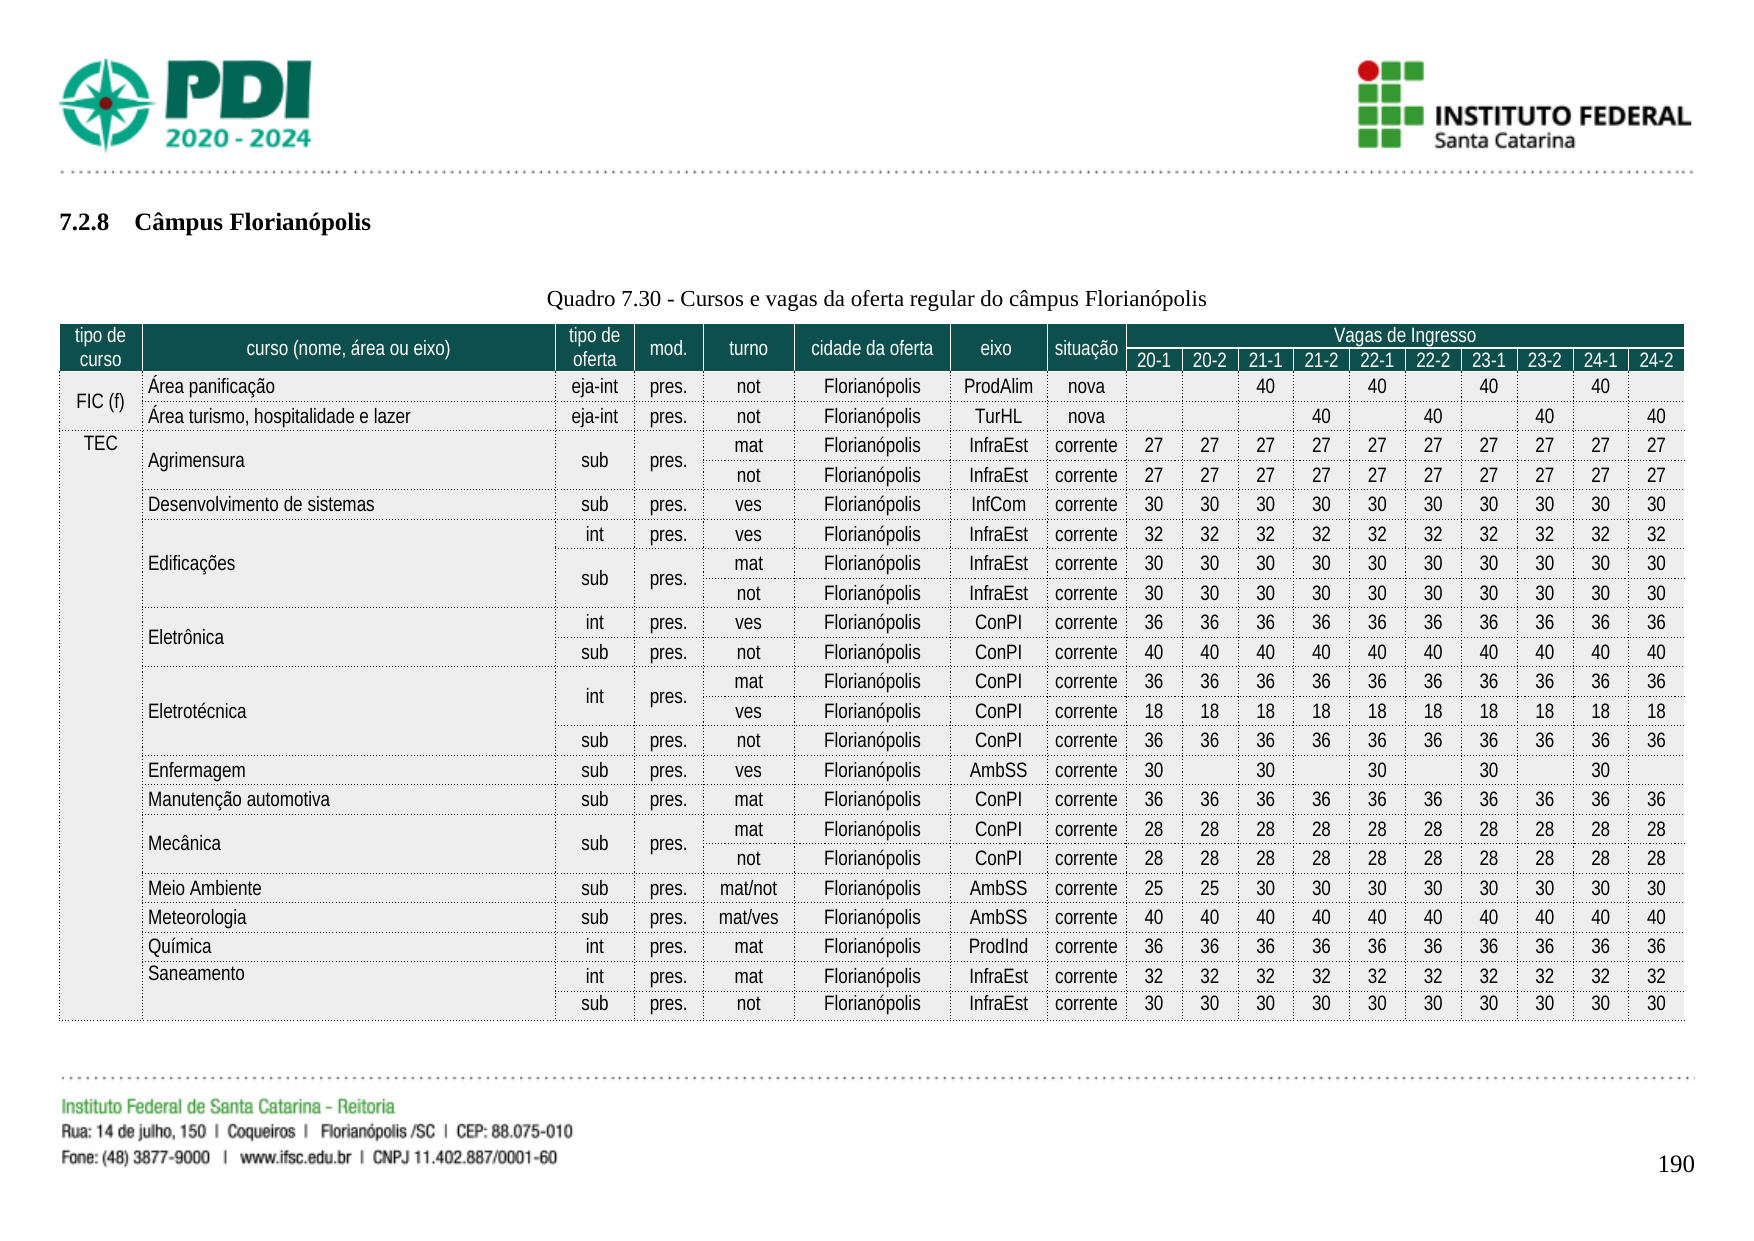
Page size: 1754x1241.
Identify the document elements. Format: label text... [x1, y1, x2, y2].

table_cell 30 [1629, 873, 1684, 902]
table_cell sub [555, 873, 634, 902]
table_cell 36 [1182, 666, 1238, 696]
table_cell InfraEst [950, 991, 1047, 1020]
table_cell corrente [1047, 607, 1126, 637]
table_cell 40 [1461, 637, 1517, 666]
table_cell not [703, 372, 794, 401]
table_cell AmbSS [950, 755, 1047, 784]
table_cell 32 [1573, 961, 1628, 991]
table_cell AmbSS [950, 873, 1047, 902]
picture [59, 1062, 1695, 1182]
table_cell 30 [1573, 755, 1628, 784]
table_cell corrente [1047, 637, 1126, 666]
table_cell Desenvolvimento de sistemas [142, 489, 555, 519]
table_cell mat [703, 814, 794, 843]
table_cell 36 [1461, 784, 1517, 814]
table_cell 36 [1126, 784, 1182, 814]
table_cell [1405, 755, 1461, 784]
table_cell InfCom [950, 489, 1047, 519]
table_cell 28 [1405, 814, 1461, 843]
table_cell corrente [1047, 430, 1126, 460]
table_cell 28 [1126, 843, 1182, 873]
table_cell 28 [1517, 843, 1573, 873]
table_cell 36 [1182, 607, 1238, 637]
table_cell 30 [1294, 489, 1349, 519]
table_cell 30 [1126, 755, 1182, 784]
table_cell [1349, 401, 1405, 430]
table_cell 27 [1238, 460, 1293, 489]
table_cell sub [555, 814, 634, 873]
table_cell 30 [1517, 991, 1573, 1020]
table_cell 28 [1629, 814, 1684, 843]
table_cell Enfermagem [142, 755, 555, 784]
table_cell Florianópolis [794, 991, 950, 1020]
table_cell Florianópolis [794, 696, 950, 725]
table_cell mat [703, 430, 794, 460]
table_cell 30 [1126, 548, 1182, 578]
table_cell 30 [1126, 578, 1182, 607]
table_cell ves [703, 755, 794, 784]
table_cell mat [703, 548, 794, 578]
subtitle Câmpus Florianópolis [59, 207, 1695, 235]
table_cell Florianópolis [794, 607, 950, 637]
table_header situação [1048, 324, 1126, 371]
table_cell Florianópolis [794, 932, 950, 961]
table_cell not [703, 401, 794, 430]
table_cell 40 [1629, 637, 1684, 666]
table_cell corrente [1047, 460, 1126, 489]
table_cell ConPI [950, 607, 1047, 637]
table_header eixo [951, 324, 1047, 371]
table_cell 32 [1405, 519, 1461, 548]
table_cell ConPI [950, 696, 1047, 725]
table_cell TurHL [950, 401, 1047, 430]
table_cell sub [555, 637, 634, 666]
table_cell 32 [1461, 961, 1517, 991]
table_cell 30 [1349, 755, 1405, 784]
table_cell 40 [1126, 902, 1182, 932]
table_cell mat [703, 932, 794, 961]
table_cell 30 [1238, 873, 1293, 902]
table_cell [1238, 401, 1293, 430]
table_cell 32 [1629, 961, 1684, 991]
table_cell 40 [1349, 637, 1405, 666]
table_cell 30 [1349, 548, 1405, 578]
table_cell int [555, 519, 634, 548]
table_cell ves [703, 607, 794, 637]
table_cell 32 [1405, 961, 1461, 991]
table_cell 36 [1573, 725, 1628, 755]
table_cell 28 [1238, 843, 1293, 873]
table_cell Eletrônica [142, 607, 555, 666]
table_cell Florianópolis [794, 401, 950, 430]
table_cell corrente [1047, 902, 1126, 932]
table_cell 36 [1238, 725, 1293, 755]
table_cell 32 [1126, 961, 1182, 991]
table_cell nova [1047, 372, 1126, 401]
table_cell 36 [1629, 784, 1684, 814]
table_cell ves [703, 696, 794, 725]
table_cell mat [703, 961, 794, 991]
table_cell 40 [1517, 637, 1573, 666]
table_cell 30 [1461, 755, 1517, 784]
table_cell Florianópolis [794, 578, 950, 607]
table_cell AmbSS [950, 902, 1047, 932]
table_cell corrente [1047, 784, 1126, 814]
table_cell FIC (f) [59, 372, 142, 430]
table_cell 36 [1461, 607, 1517, 637]
table_cell [1126, 401, 1182, 430]
table_cell 28 [1294, 814, 1349, 843]
table_cell ConPI [950, 843, 1047, 873]
table_cell 30 [1182, 578, 1238, 607]
table_cell corrente [1047, 873, 1126, 902]
table_cell Florianópolis [794, 814, 950, 843]
table_cell 30 [1294, 578, 1349, 607]
table_cell ConPI [950, 637, 1047, 666]
table_cell 36 [1517, 725, 1573, 755]
table_cell int [555, 932, 634, 961]
table_cell 36 [1517, 932, 1573, 961]
table_cell 27 [1182, 430, 1238, 460]
table_cell 30 [1294, 548, 1349, 578]
table_cell 40 [1126, 637, 1182, 666]
table_cell pres. [634, 489, 703, 519]
table_cell 30 [1573, 548, 1628, 578]
table_cell 36 [1126, 607, 1182, 637]
table_cell 18 [1461, 696, 1517, 725]
table_cell sub [555, 991, 634, 1020]
table_cell 27 [1629, 460, 1684, 489]
table_cell 36 [1405, 607, 1461, 637]
table_cell corrente [1047, 666, 1126, 696]
table_cell Mecânica [142, 814, 555, 873]
table_cell 30 [1461, 991, 1517, 1020]
table_cell 30 [1573, 991, 1628, 1020]
table_cell 30 [1629, 489, 1684, 519]
table_cell 28 [1461, 814, 1517, 843]
table_cell mat/ves [703, 902, 794, 932]
table_cell 18 [1629, 696, 1684, 725]
table_cell 40 [1461, 372, 1517, 401]
table_cell pres. [634, 784, 703, 814]
table_cell 36 [1405, 784, 1461, 814]
table_cell Agrimensura [142, 430, 555, 489]
table_cell Florianópolis [794, 548, 950, 578]
table_cell 25 [1182, 873, 1238, 902]
table_cell 36 [1461, 725, 1517, 755]
table_cell TEC [59, 430, 142, 1020]
table_cell pres. [634, 725, 703, 755]
table_cell eja-int [555, 401, 634, 430]
table_cell 36 [1405, 932, 1461, 961]
table_cell 21-2 [1294, 349, 1349, 371]
table_cell 32 [1238, 519, 1293, 548]
table_cell 28 [1629, 843, 1684, 873]
table_cell 40 [1349, 372, 1405, 401]
table_cell 40 [1294, 902, 1349, 932]
table_cell 36 [1294, 784, 1349, 814]
table_cell 40 [1238, 902, 1293, 932]
table_cell 36 [1238, 932, 1293, 961]
table_cell 36 [1573, 932, 1628, 961]
table_cell 32 [1461, 519, 1517, 548]
table_cell 40 [1573, 637, 1628, 666]
table_cell 36 [1126, 725, 1182, 755]
table_cell InfraEst [950, 578, 1047, 607]
table_cell [1182, 401, 1238, 430]
table_cell 27 [1517, 430, 1573, 460]
table_cell 30 [1517, 873, 1573, 902]
table_header curso (nome, área ou eixo) [143, 324, 555, 371]
table_cell pres. [634, 961, 703, 991]
table_cell 27 [1405, 430, 1461, 460]
table_cell 27 [1573, 460, 1628, 489]
table_cell 28 [1461, 843, 1517, 873]
table_cell 27 [1461, 430, 1517, 460]
table_cell 36 [1294, 725, 1349, 755]
table_cell 32 [1238, 961, 1293, 991]
table_cell 28 [1517, 814, 1573, 843]
table_cell 36 [1461, 666, 1517, 696]
table_cell corrente [1047, 548, 1126, 578]
table_cell 18 [1573, 696, 1628, 725]
table_cell 36 [1629, 666, 1684, 696]
table_cell sub [555, 902, 634, 932]
table_cell not [703, 991, 794, 1020]
table_cell 24-2 [1629, 349, 1684, 371]
table_cell int [555, 666, 634, 725]
table_cell 32 [1629, 519, 1684, 548]
table_cell sub [555, 725, 634, 755]
table_cell eja-int [555, 372, 634, 401]
table_cell 32 [1517, 519, 1573, 548]
table_cell 22-2 [1406, 349, 1461, 371]
table_cell 32 [1517, 961, 1573, 991]
table_cell 27 [1349, 430, 1405, 460]
table_cell 27 [1294, 460, 1349, 489]
table_cell InfraEst [950, 961, 1047, 991]
table_cell Eletrotécnica [142, 666, 555, 755]
table_cell 40 [1238, 637, 1293, 666]
table_cell ConPI [950, 666, 1047, 696]
table_cell 36 [1294, 666, 1349, 696]
table_cell InfraEst [950, 460, 1047, 489]
table_cell 30 [1573, 578, 1628, 607]
table_cell corrente [1047, 814, 1126, 843]
table_cell 36 [1573, 607, 1628, 637]
table_cell corrente [1047, 991, 1126, 1020]
table_cell pres. [634, 902, 703, 932]
table_cell corrente [1047, 755, 1126, 784]
table_cell 30 [1517, 578, 1573, 607]
table_cell Área panificação [142, 372, 555, 401]
table_cell [1182, 372, 1238, 401]
table_cell pres. [634, 519, 703, 548]
table_cell Florianópolis [794, 372, 950, 401]
table_cell 40 [1349, 902, 1405, 932]
table_cell 18 [1294, 696, 1349, 725]
table_cell int [555, 607, 634, 637]
table_cell 40 [1294, 401, 1349, 430]
table_cell 30 [1405, 578, 1461, 607]
table_cell corrente [1047, 489, 1126, 519]
table_cell 30 [1349, 873, 1405, 902]
table_cell 40 [1629, 401, 1684, 430]
table_cell 18 [1238, 696, 1293, 725]
table_cell 30 [1517, 548, 1573, 578]
table_header tipo de curso [60, 324, 142, 371]
table_cell Florianópolis [794, 725, 950, 755]
table_cell 36 [1238, 607, 1293, 637]
table_cell 28 [1405, 843, 1461, 873]
table_cell 30 [1294, 991, 1349, 1020]
table_cell Florianópolis [794, 784, 950, 814]
table_cell 36 [1238, 666, 1293, 696]
table_cell 25 [1126, 873, 1182, 902]
table_cell 30 [1349, 489, 1405, 519]
table_cell 32 [1294, 519, 1349, 548]
table_cell nova [1047, 401, 1126, 430]
table_cell 18 [1182, 696, 1238, 725]
table_cell 30 [1238, 755, 1293, 784]
table_cell 27 [1517, 460, 1573, 489]
table_cell ves [703, 489, 794, 519]
table_cell 36 [1349, 784, 1405, 814]
table_cell 30 [1294, 873, 1349, 902]
table_cell 32 [1349, 519, 1405, 548]
table_cell 27 [1573, 430, 1628, 460]
table_cell 28 [1573, 814, 1628, 843]
table_cell 30 [1405, 489, 1461, 519]
table_cell 28 [1126, 814, 1182, 843]
table_cell 40 [1517, 902, 1573, 932]
table_cell 30 [1126, 991, 1182, 1020]
table_cell 27 [1238, 430, 1293, 460]
table_cell 18 [1126, 696, 1182, 725]
table_cell [1405, 372, 1461, 401]
table_cell corrente [1047, 696, 1126, 725]
table_cell 23-2 [1518, 349, 1573, 371]
table_cell ConPI [950, 814, 1047, 843]
table_cell 30 [1629, 991, 1684, 1020]
table_cell 36 [1294, 932, 1349, 961]
table_cell 40 [1573, 902, 1628, 932]
table_cell 36 [1629, 725, 1684, 755]
table_cell pres. [634, 430, 703, 489]
table_cell 40 [1294, 637, 1349, 666]
table_cell [1294, 755, 1349, 784]
table_cell not [703, 460, 794, 489]
table_cell sub [555, 430, 634, 489]
table_cell 28 [1573, 843, 1628, 873]
table_cell 36 [1517, 784, 1573, 814]
table_cell 18 [1349, 696, 1405, 725]
table_cell [1517, 755, 1573, 784]
table_cell mat [703, 666, 794, 696]
table_cell not [703, 637, 794, 666]
table_cell 36 [1182, 932, 1238, 961]
table_cell 36 [1517, 666, 1573, 696]
table_cell pres. [634, 637, 703, 666]
table_cell 30 [1349, 578, 1405, 607]
table_cell int [555, 961, 634, 991]
table_cell 30 [1461, 548, 1517, 578]
table_cell Florianópolis [794, 843, 950, 873]
text Quadro 7.30 - Cursos e vagas da oferta regular do câmpus Florianópolis [59, 285, 1695, 312]
table_cell 30 [1461, 873, 1517, 902]
table_cell corrente [1047, 725, 1126, 755]
table_cell 30 [1461, 489, 1517, 519]
table_header Vagas de Ingresso [1127, 324, 1684, 347]
table_header cidade da oferta [795, 324, 950, 371]
table_cell 30 [1238, 489, 1293, 519]
table_cell 30 [1238, 548, 1293, 578]
table_cell 30 [1629, 578, 1684, 607]
table_cell 36 [1238, 784, 1293, 814]
table_cell [1629, 755, 1684, 784]
table_cell corrente [1047, 843, 1126, 873]
table_cell ConPI [950, 725, 1047, 755]
table_cell 28 [1349, 843, 1405, 873]
table_cell 28 [1294, 843, 1349, 873]
table_cell 30 [1461, 578, 1517, 607]
table_cell 36 [1573, 666, 1628, 696]
table_cell 36 [1182, 725, 1238, 755]
table_header tipo de oferta [556, 324, 634, 371]
table_cell pres. [634, 401, 703, 430]
table_cell [1126, 372, 1182, 401]
table_cell InfraEst [950, 430, 1047, 460]
picture [59, 59, 1695, 178]
table_cell 32 [1573, 519, 1628, 548]
table_cell mat/not [703, 873, 794, 902]
table_cell 18 [1517, 696, 1573, 725]
table_cell pres. [634, 548, 703, 607]
table_cell 40 [1238, 372, 1293, 401]
table_cell corrente [1047, 932, 1126, 961]
table_cell ProdAlim [950, 372, 1047, 401]
table_cell 36 [1405, 725, 1461, 755]
table_cell 36 [1405, 666, 1461, 696]
table_cell 30 [1629, 548, 1684, 578]
table_cell 40 [1573, 372, 1628, 401]
table_cell ves [703, 519, 794, 548]
table_cell 22-1 [1350, 349, 1405, 371]
table_cell 32 [1294, 961, 1349, 991]
table_cell pres. [634, 372, 703, 401]
table_cell Florianópolis [794, 961, 950, 991]
table_cell not [703, 578, 794, 607]
table_cell corrente [1047, 578, 1126, 607]
table_cell corrente [1047, 961, 1126, 991]
table_cell 30 [1573, 873, 1628, 902]
table_cell pres. [634, 932, 703, 961]
table_cell 36 [1573, 784, 1628, 814]
table_cell 21-1 [1239, 349, 1293, 371]
table_cell 36 [1517, 607, 1573, 637]
table_cell Florianópolis [794, 873, 950, 902]
table_cell pres. [634, 873, 703, 902]
table_cell 27 [1126, 430, 1182, 460]
table_cell 18 [1405, 696, 1461, 725]
table_cell Florianópolis [794, 430, 950, 460]
table_cell 36 [1349, 666, 1405, 696]
table_cell [1629, 372, 1684, 401]
table_cell 30 [1405, 548, 1461, 578]
table_cell 32 [1126, 519, 1182, 548]
table_cell pres. [634, 607, 703, 637]
table_cell 28 [1182, 814, 1238, 843]
table_cell Química [142, 932, 555, 961]
table_cell 36 [1294, 607, 1349, 637]
table_cell sub [555, 755, 634, 784]
table_cell 30 [1517, 489, 1573, 519]
table_cell 27 [1461, 460, 1517, 489]
table_cell [1461, 401, 1517, 430]
table_cell 40 [1405, 902, 1461, 932]
table_cell pres. [634, 755, 703, 784]
table_cell 30 [1182, 548, 1238, 578]
table_cell Florianópolis [794, 637, 950, 666]
table_cell 40 [1461, 902, 1517, 932]
table_cell sub [555, 548, 634, 607]
table_cell 27 [1629, 430, 1684, 460]
table_cell Meteorologia [142, 902, 555, 932]
table_cell 27 [1126, 460, 1182, 489]
table_cell 36 [1126, 666, 1182, 696]
table_cell [1294, 372, 1349, 401]
table_cell Meio Ambiente [142, 873, 555, 902]
table_cell [1517, 372, 1573, 401]
table_cell InfraEst [950, 519, 1047, 548]
table_cell 20-1 [1127, 349, 1182, 371]
table_cell Saneamento [142, 961, 555, 1020]
table_cell 36 [1461, 932, 1517, 961]
table_cell 32 [1349, 961, 1405, 991]
table_cell 20-2 [1183, 349, 1238, 371]
table_cell Florianópolis [794, 902, 950, 932]
table_cell sub [555, 784, 634, 814]
table_cell 27 [1294, 430, 1349, 460]
table_cell mat [703, 784, 794, 814]
table_cell 30 [1182, 991, 1238, 1020]
table_cell 30 [1349, 991, 1405, 1020]
table_cell 36 [1629, 607, 1684, 637]
table_cell 28 [1238, 814, 1293, 843]
table_cell Florianópolis [794, 755, 950, 784]
table_cell 30 [1182, 489, 1238, 519]
table_cell 30 [1126, 489, 1182, 519]
table_cell InfraEst [950, 548, 1047, 578]
table_cell 36 [1629, 932, 1684, 961]
table_cell 36 [1182, 784, 1238, 814]
table_header mod. [635, 324, 703, 371]
table_cell pres. [634, 991, 703, 1020]
table_cell ConPI [950, 784, 1047, 814]
table_cell 32 [1182, 519, 1238, 548]
table_cell Florianópolis [794, 460, 950, 489]
table_cell 40 [1629, 902, 1684, 932]
table_cell 36 [1349, 932, 1405, 961]
table_cell sub [555, 489, 634, 519]
table_cell 30 [1573, 489, 1628, 519]
table_cell [1182, 755, 1238, 784]
table_cell 40 [1405, 637, 1461, 666]
table_cell Área turismo, hospitalidade e lazer [142, 401, 555, 430]
table_cell 40 [1182, 637, 1238, 666]
table_header turno [704, 324, 794, 371]
table_cell 36 [1349, 725, 1405, 755]
table_cell 30 [1238, 578, 1293, 607]
table_cell Florianópolis [794, 666, 950, 696]
table_cell 32 [1182, 961, 1238, 991]
table_cell 30 [1405, 873, 1461, 902]
table_cell [1573, 401, 1628, 430]
table_cell 30 [1238, 991, 1293, 1020]
table_cell 27 [1405, 460, 1461, 489]
table_cell 27 [1349, 460, 1405, 489]
table_cell 24-1 [1574, 349, 1628, 371]
table_cell 36 [1349, 607, 1405, 637]
table_cell 40 [1182, 902, 1238, 932]
table_cell ProdInd [950, 932, 1047, 961]
table_cell 28 [1182, 843, 1238, 873]
table_cell Florianópolis [794, 519, 950, 548]
table_cell not [703, 843, 794, 873]
table_cell corrente [1047, 519, 1126, 548]
table_cell Manutenção automotiva [142, 784, 555, 814]
table_cell 28 [1349, 814, 1405, 843]
table_cell pres. [634, 814, 703, 873]
table_cell 36 [1126, 932, 1182, 961]
table_cell 40 [1517, 401, 1573, 430]
table_cell 30 [1405, 991, 1461, 1020]
table_cell Florianópolis [794, 489, 950, 519]
table_cell not [703, 725, 794, 755]
table_cell 23-1 [1462, 349, 1517, 371]
table_cell Edificações [142, 519, 555, 607]
table_cell 27 [1182, 460, 1238, 489]
table_cell pres. [634, 666, 703, 725]
table_cell 40 [1405, 401, 1461, 430]
